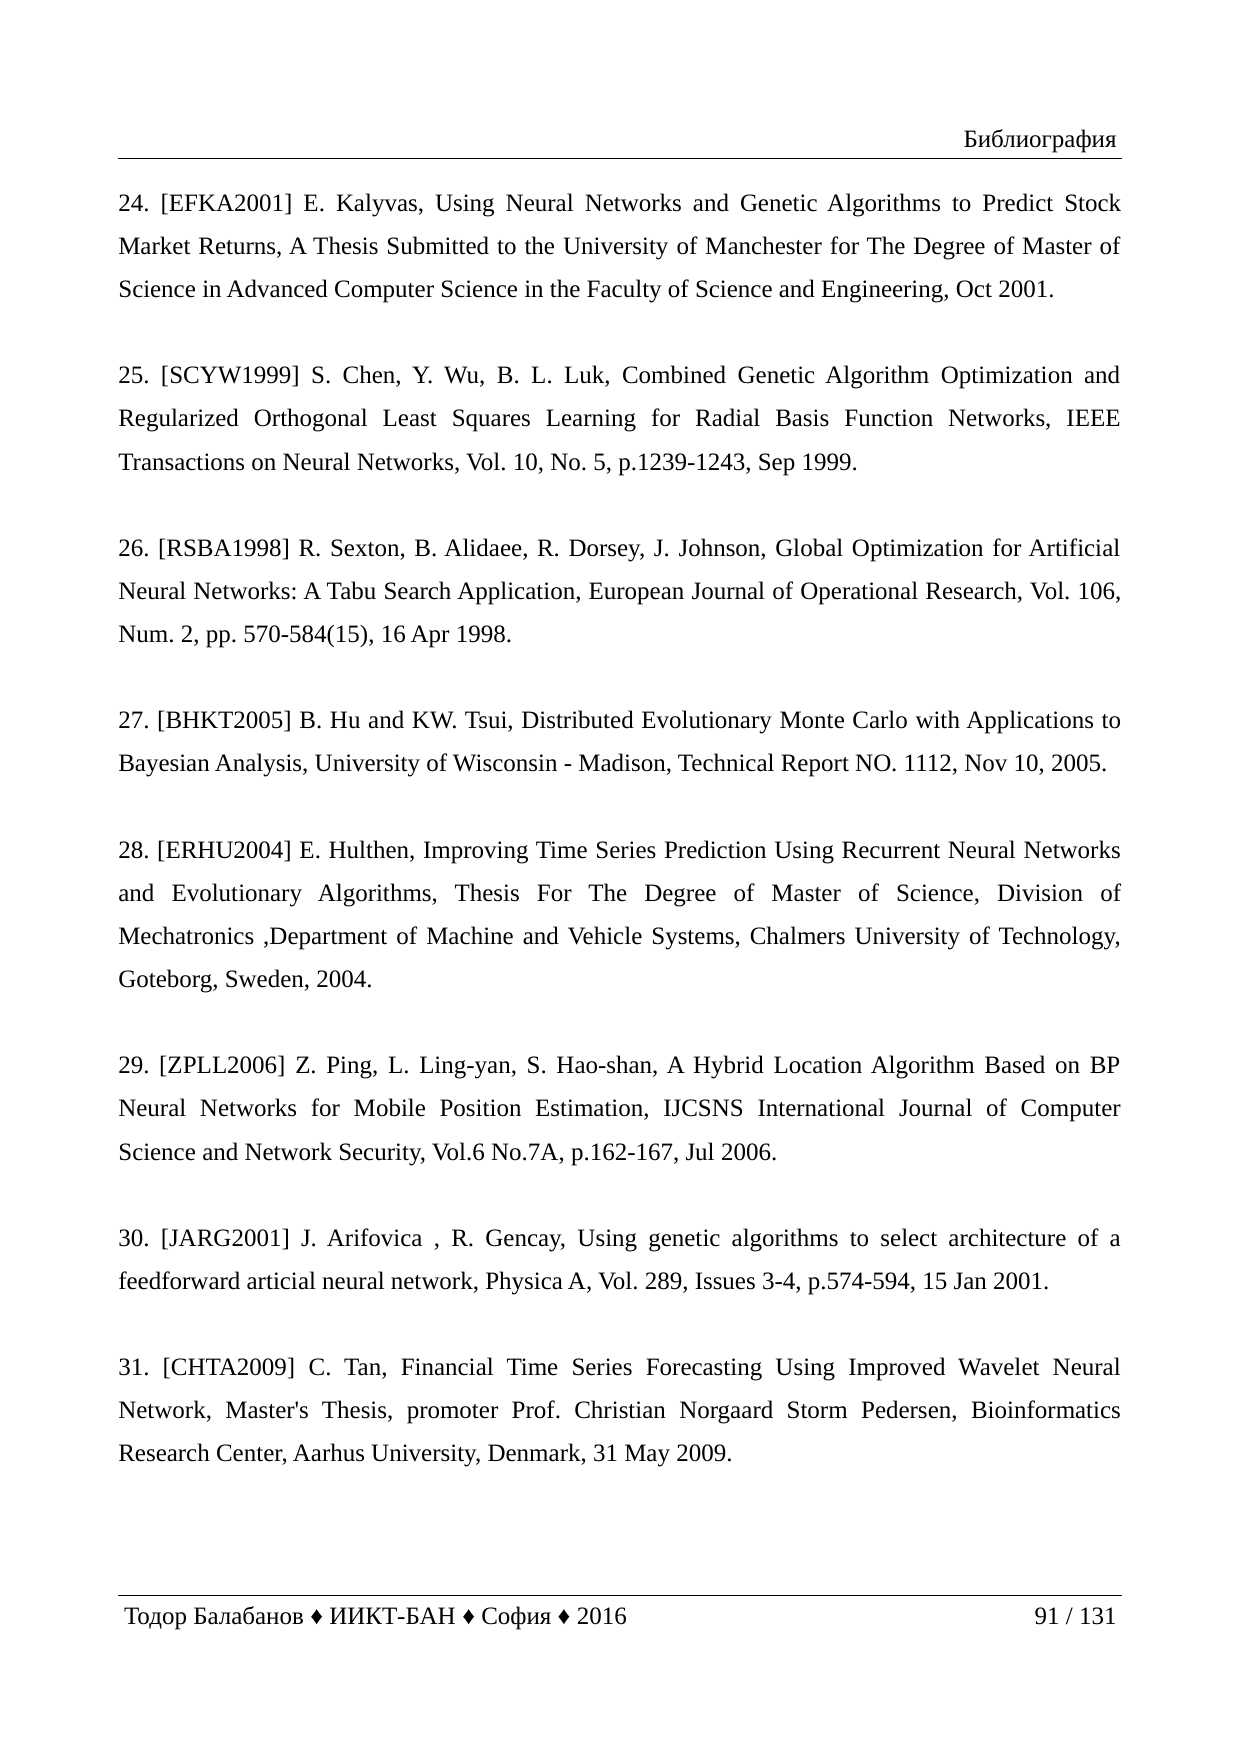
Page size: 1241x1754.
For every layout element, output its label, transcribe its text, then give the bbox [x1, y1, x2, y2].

text 29. [ZPLL2006] Z. Ping, L. Ling-yan, S. Hao-shan, A Hybrid Location Algorithm Based on BP Neural Networks for Mobile Position Estimation, IJCSNS International Journal of Computer Science and Network Security, Vol.6 No.7A, p.162-167, Jul 2006. [118, 1050, 1122, 1165]
text 30. [JARG2001] J. Arifovica , R. Gencay, Using genetic algorithms to select architecture of a feedforward articial neural network, Physica A, Vol. 289, Issues 3-4, p.574-594, 15 Jan 2001. [118, 1223, 1122, 1295]
text 31. [CHTA2009] C. Tan, Financial Time Series Forecasting Using Improved Wavelet Neural Network, Master's Thesis, promoter Prof. Christian Norgaard Storm Pedersen, Bioinformatics Research Center, Aarhus University, Denmark, 31 May 2009. [118, 1352, 1122, 1467]
text 28. [ERHU2004] E. Hulthen, Improving Time Series Prediction Using Recurrent Neural Networks and Evolutionary Algorithms, Thesis For The Degree of Master of Science, Division of Mechatronics ,Department of Machine and Vehicle Systems, Chalmers University of Technology, Goteborg, Sweden, 2004. [118, 835, 1122, 993]
text 25. [SCYW1999] S. Chen, Y. Wu, B. L. Luk, Combined Genetic Algorithm Optimization and Regularized Orthogonal Least Squares Learning for Radial Basis Function Networks, IEEE Transactions on Neural Networks, Vol. 10, No. 5, p.1239-1243, Sep 1999. [118, 360, 1122, 475]
text 27. [BHKT2005] B. Hu and KW. Tsui, Distributed Evolutionary Monte Carlo with Applications to Bayesian Analysis, University of Wisconsin - Madison, Technical Report NO. 1112, Nov 10, 2005. [118, 705, 1122, 777]
text 26. [RSBA1998] R. Sexton, B. Alidaee, R. Dorsey, J. Johnson, Global Optimization for Artificial Neural Networks: A Tabu Search Application, European Journal of Operational Research, Vol. 106, Num. 2, pp. 570-584(15), 16 Apr 1998. [118, 533, 1122, 648]
text 24. [EFKA2001] E. Kalyvas, Using Neural Networks and Genetic Algorithms to Predict Stock Market Returns, A Thesis Submitted to the University of Manchester for The Degree of Master of Science in Advanced Computer Science in the Faculty of Science and Engineering, Oct 2001. [118, 188, 1122, 303]
